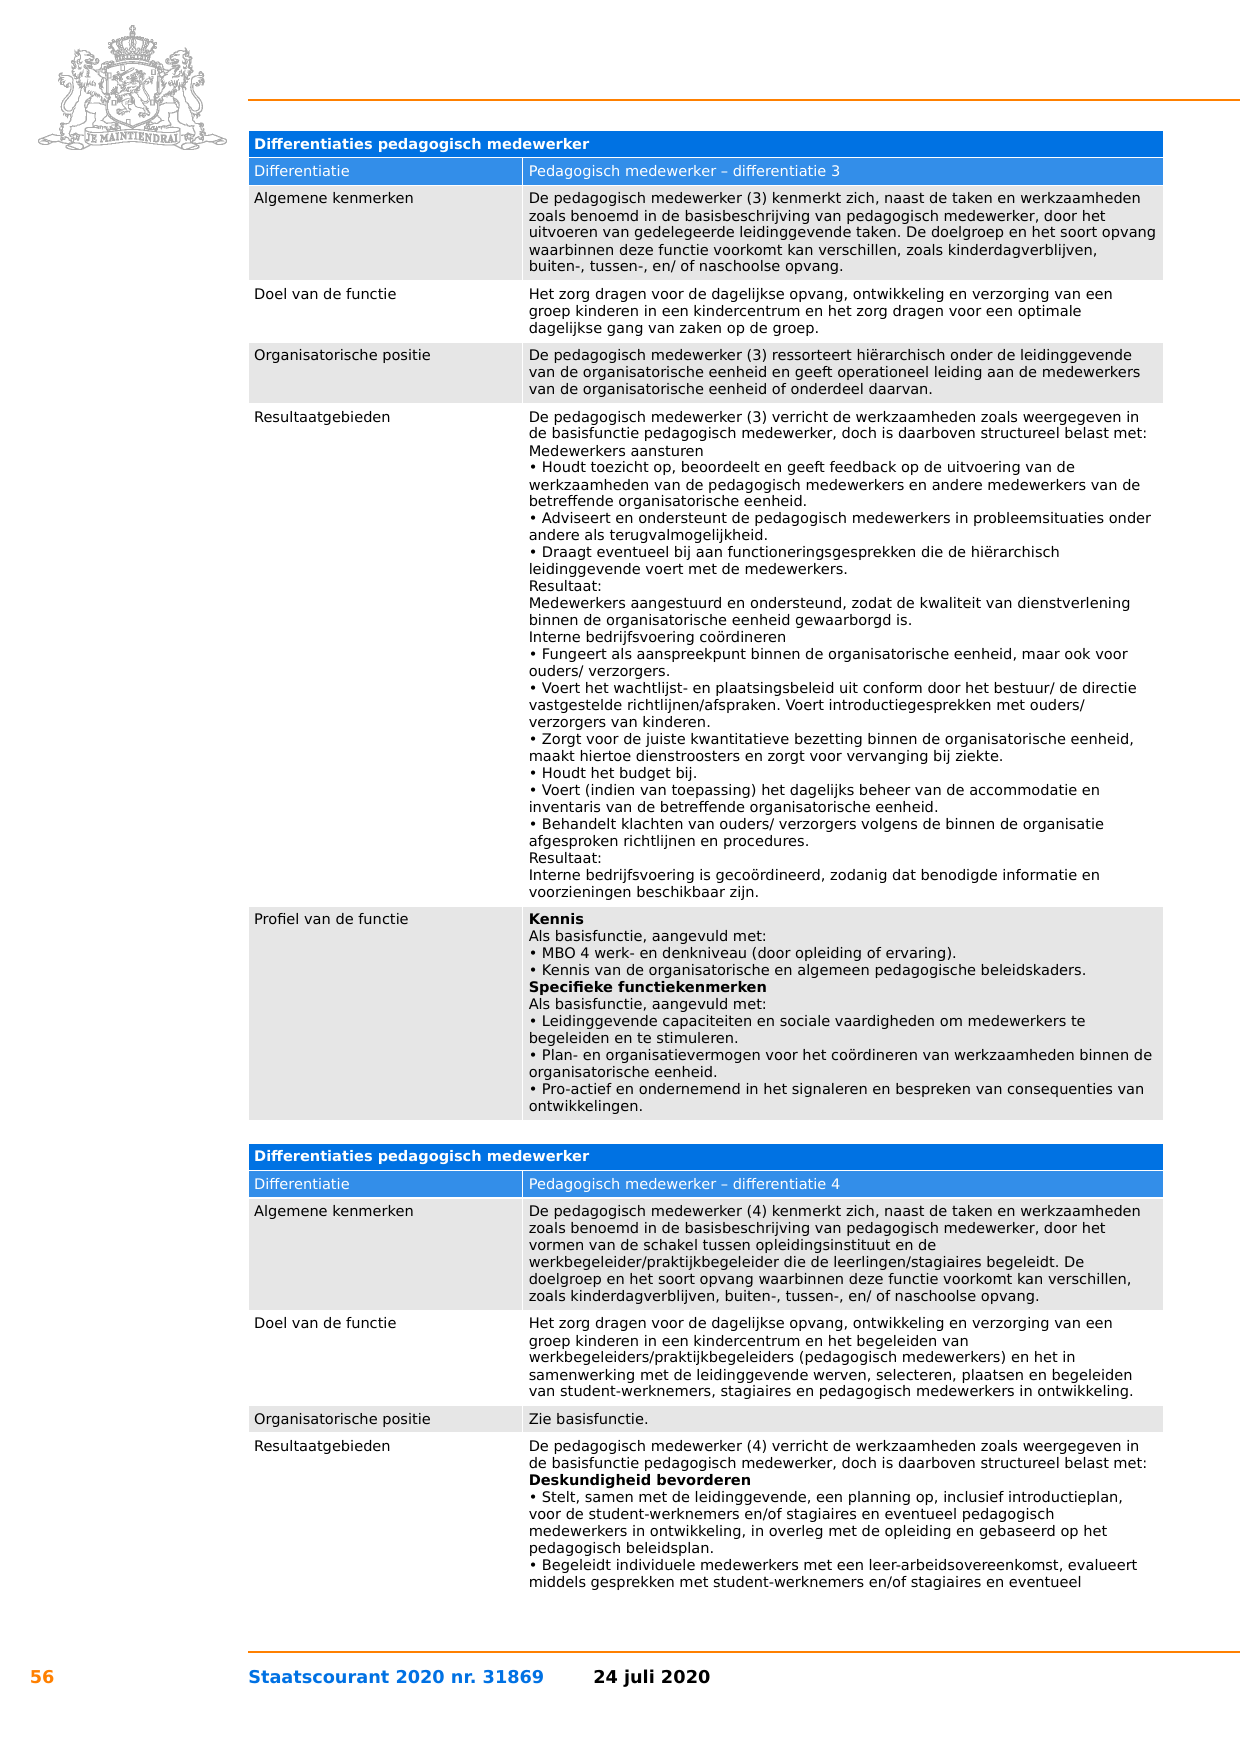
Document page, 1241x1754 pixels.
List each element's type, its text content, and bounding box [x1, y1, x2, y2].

table_cell Profiel van de functie [249, 907, 522, 1120]
table_cell Het zorg dragen voor de dagelijkse opvang, ontwikkeling en verzorging van een groep kinderen in een kindercentrum en het zorg dragen voor een optimale dagelijkse gang van zaken op de groep. [523, 281, 1163, 341]
table_cell Het zorg dragen voor de dagelijkse opvang, ontwikkeling en verzorging van een groep kinderen in een kindercentrum en het begeleiden van werkbegeleiders/praktijkbegeleiders (pedagogisch medewerkers) en het in samenwerking met de leidinggevende werven, selecteren, plaatsen en begeleiden van student-werknemers, stagiaires en pedagogisch medewerkers in ontwikkeling. [523, 1311, 1163, 1405]
table_cell De pedagogisch medewerker (4) kenmerkt zich, naast de taken en werkzaamheden zoals benoemd in de basisbeschrijving van pedagogisch medewerker, door het vormen van de schakel tussen opleidingsinstituut en de werkbegeleider/praktijkbegeleider die de leerlingen/stagiaires begeleidt. De doelgroep en het soort opvang waarbinnen deze functie voorkomt kan verschillen, zoals kinderdagverblijven, buiten-, tussen-, en/ of naschoolse opvang. [523, 1199, 1163, 1310]
table_cell Resultaatgebieden [249, 404, 522, 906]
table_cell Doel van de functie [249, 1311, 522, 1405]
table_cell De pedagogisch medewerker (3) kenmerkt zich, naast de taken en werkzaamheden zoals benoemd in de basisbeschrijving van pedagogisch medewerker, door het uitvoeren van gedelegeerde leidinggevende taken. De doelgroep en het soort opvang waarbinnen deze functie voorkomt kan verschillen, zoals kinderdagverblijven, buiten-, tussen-, en/ of naschoolse opvang. [523, 186, 1163, 280]
table_cell De pedagogisch medewerker (3) verricht de werkzaamheden zoals weergegeven in de basisfunctie pedagogisch medewerker, doch is daarboven structureel belast met: Medewerkers aansturen • Houdt toezicht op, beoordeelt en geeft feedback op de uitvoering van de werkzaamheden van de pedagogisch medewerkers en andere medewerkers van de betreffende organisatorische eenheid. • Adviseert en ondersteunt de pedagogisch medewerkers in probleemsituaties onder andere als terugvalmogelijkheid. • Draagt eventueel bij aan functioneringsgesprekken die de hiërarchisch leidinggevende voert met de medewerkers. Resultaat: Medewerkers aangestuurd en ondersteund, zodat de kwaliteit van dienstverlening binnen de organisatorische eenheid gewaarborgd is. Interne bedrijfsvoering coördineren • Fungeert als aanspreekpunt binnen de organisatorische eenheid, maar ook voor ouders/ verzorgers. • Voert het wachtlijst- en plaatsingsbeleid uit conform door het bestuur/ de directie vastgestelde richtlijnen/afspraken. Voert introductiegesprekken met ouders/ verzorgers van kinderen. • Zorgt voor de juiste kwantitatieve bezetting binnen de organisatorische eenheid, maakt hiertoe dienstroosters en zorgt voor vervanging bij ziekte. • Houdt het budget bij. • Voert (indien van toepassing) het dagelijks beheer van de accommodatie en inventaris van de betreffende organisatorische eenheid. • Behandelt klachten van ouders/ verzorgers volgens de binnen de organisatie afgesproken richtlijnen en procedures. Resultaat: Interne bedrijfsvoering is gecoördineerd, zodanig dat benodigde informatie en voorzieningen beschikbaar zijn. [523, 404, 1163, 906]
table_cell Differentiatie [249, 1171, 522, 1197]
table_cell De pedagogisch medewerker (4) verricht de werkzaamheden zoals weergegeven in de basisfunctie pedagogisch medewerker, doch is daarboven structureel belast met: Deskundigheid bevorderen • Stelt, samen met de leidinggevende, een planning op, inclusief introductieplan, voor de student-werknemers en/of stagiaires en eventueel pedagogisch medewerkers in ontwikkeling, in overleg met de opleiding en gebaseerd op het pedagogisch beleidsplan. • Begeleidt individuele medewerkers met een leer-arbeidsovereenkomst, evalueert middels gesprekken met student-werknemers en/of stagiaires en eventueel [523, 1434, 1163, 1596]
table_cell Zie basisfunctie. [523, 1406, 1163, 1432]
table_cell Algemene kenmerken [249, 186, 522, 280]
table_cell Algemene kenmerken [249, 1199, 522, 1310]
table_cell Organisatorische positie [249, 1406, 522, 1432]
table_cell Resultaatgebieden [249, 1434, 522, 1596]
table_header Differentiaties pedagogisch medewerker [249, 131, 1163, 157]
table_cell Differentiatie [249, 158, 522, 185]
table_cell Pedagogisch medewerker – differentiatie 4 [523, 1171, 1163, 1197]
table_cell Pedagogisch medewerker – differentiatie 3 [523, 158, 1163, 185]
table_header Differentiaties pedagogisch medewerker [249, 1144, 1163, 1170]
table_cell De pedagogisch medewerker (3) ressorteert hiërarchisch onder de leidinggevende van de organisatorische eenheid en geeft operationeel leiding aan de medewerkers van de organisatorische eenheid of onderdeel daarvan. [523, 343, 1163, 403]
table_cell Kennis Als basisfunctie, aangevuld met: • MBO 4 werk- en denkniveau (door opleiding of ervaring). • Kennis van de organisatorische en algemeen pedagogische beleidskaders. Specifieke functiekenmerken Als basisfunctie, aangevuld met: • Leidinggevende capaciteiten en sociale vaardigheden om medewerkers te begeleiden en te stimuleren. • Plan- en organisatievermogen voor het coördineren van werkzaamheden binnen de organisatorische eenheid. • Pro-actief en ondernemend in het signaleren en bespreken van consequenties van ontwikkelingen. [523, 907, 1163, 1120]
picture [38, 25, 227, 150]
table_cell Doel van de functie [249, 281, 522, 341]
table_cell Organisatorische positie [249, 343, 522, 403]
